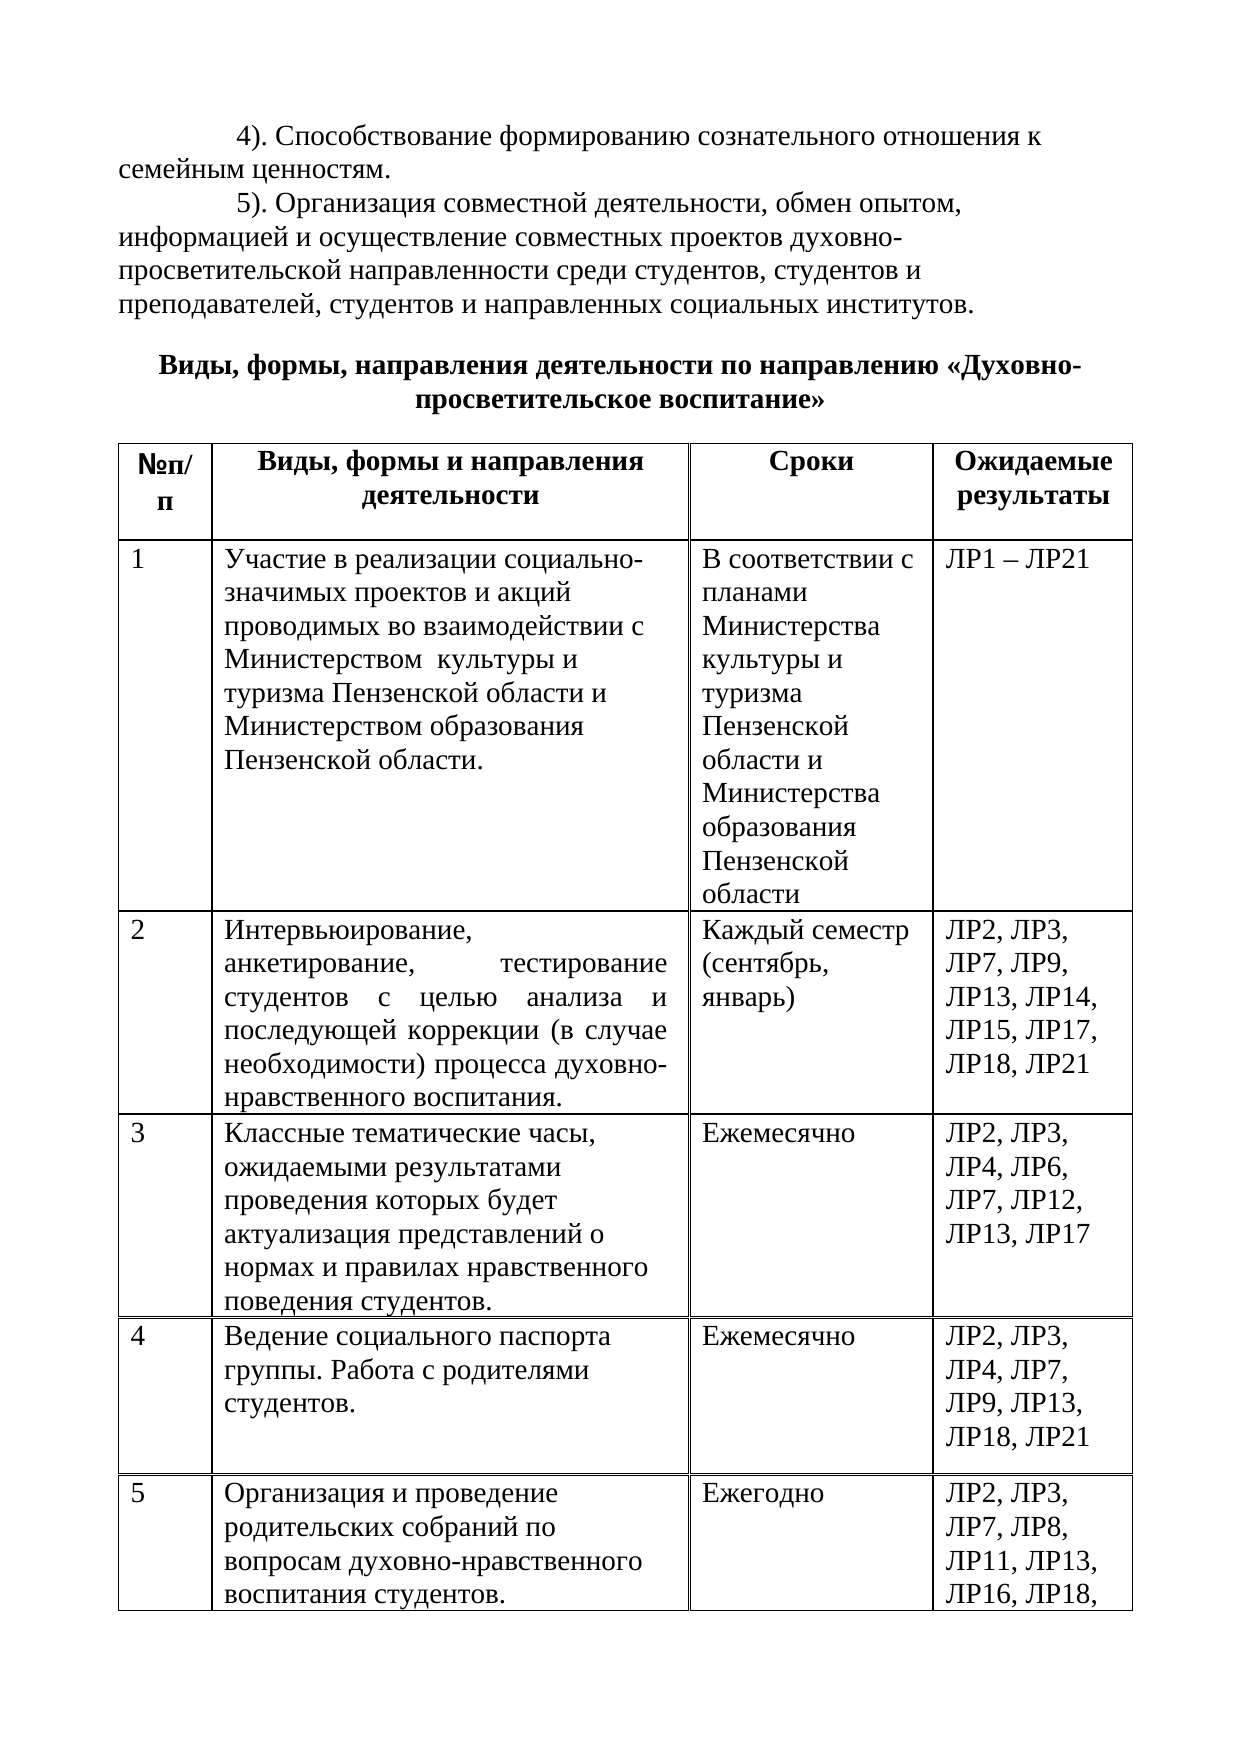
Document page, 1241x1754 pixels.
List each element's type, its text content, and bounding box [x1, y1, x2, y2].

table_cell ЛР2, ЛР3, ЛР4, ЛР6, ЛР7, ЛР12, ЛР13, ЛР17 [934, 1115, 1132, 1316]
table_cell Ведение социального паспорта группы. Работа с родителями студентов. [213, 1319, 688, 1473]
table_cell Ежемесячно [691, 1319, 932, 1473]
table_cell Ежемесячно [691, 1115, 932, 1316]
table_cell 4 [119, 1319, 211, 1473]
table_cell Классные тематические часы, ожидаемыми результатами проведения которых будет актуализация представлений о нормах и правилах нравственного поведения студентов. [213, 1115, 688, 1316]
table_cell 1 [119, 541, 211, 910]
table_header №п/п [119, 444, 211, 539]
table_cell ЛР2, ЛР3, ЛР7, ЛР8, ЛР11, ЛР13, ЛР16, ЛР18, [934, 1476, 1132, 1610]
text 5). Организация совместной деятельности, обмен опытом, информацией и осуществление совместных проектов духовно-просветительской направленности среди студентов, студентов и преподавателей, студентов и направленных социальных институтов. [118, 185, 1122, 319]
text Виды, формы, направления деятельности по направлению «Духовно-просветительское воспитание» [118, 347, 1122, 414]
table_cell 3 [119, 1115, 211, 1316]
text 4). Способствование формированию сознательного отношения к семейным ценностям. [118, 118, 1122, 185]
table_cell Каждый семестр (сентябрь, январь) [691, 912, 932, 1113]
table_header Виды, формы и направления деятельности [213, 444, 688, 539]
table_cell ЛР2, ЛР3, ЛР4, ЛР7, ЛР9, ЛР13, ЛР18, ЛР21 [934, 1319, 1132, 1473]
table_cell В соответствии с планами Министерства культуры и туризма Пензенской области и Министерства образования Пензенской области [691, 541, 932, 910]
table_header Сроки [691, 444, 932, 539]
table_header Ожидаемые результаты [934, 444, 1132, 539]
table_cell Участие в реализации социально-значимых проектов и акций проводимых во взаимодействии с Министерством культуры и туризма Пензенской области и Министерством образования Пензенской области. [213, 541, 688, 910]
table_cell Ежегодно [691, 1476, 932, 1610]
table_cell ЛР2, ЛР3, ЛР7, ЛР9, ЛР13, ЛР14, ЛР15, ЛР17, ЛР18, ЛР21 [934, 912, 1132, 1113]
table_cell Организация и проведение родительских собраний по вопросам духовно-нравственного воспитания студентов. [213, 1476, 688, 1610]
table_cell 2 [119, 912, 211, 1113]
table_cell 5 [119, 1476, 211, 1610]
table_cell ЛР1 – ЛР21 [934, 541, 1132, 910]
table_cell Интервьюирование, анкетирование, тестирование студентов с целью анализа и последующей коррекции (в случае необходимости) процесса духовно-нравственного воспитания. [213, 912, 688, 1113]
